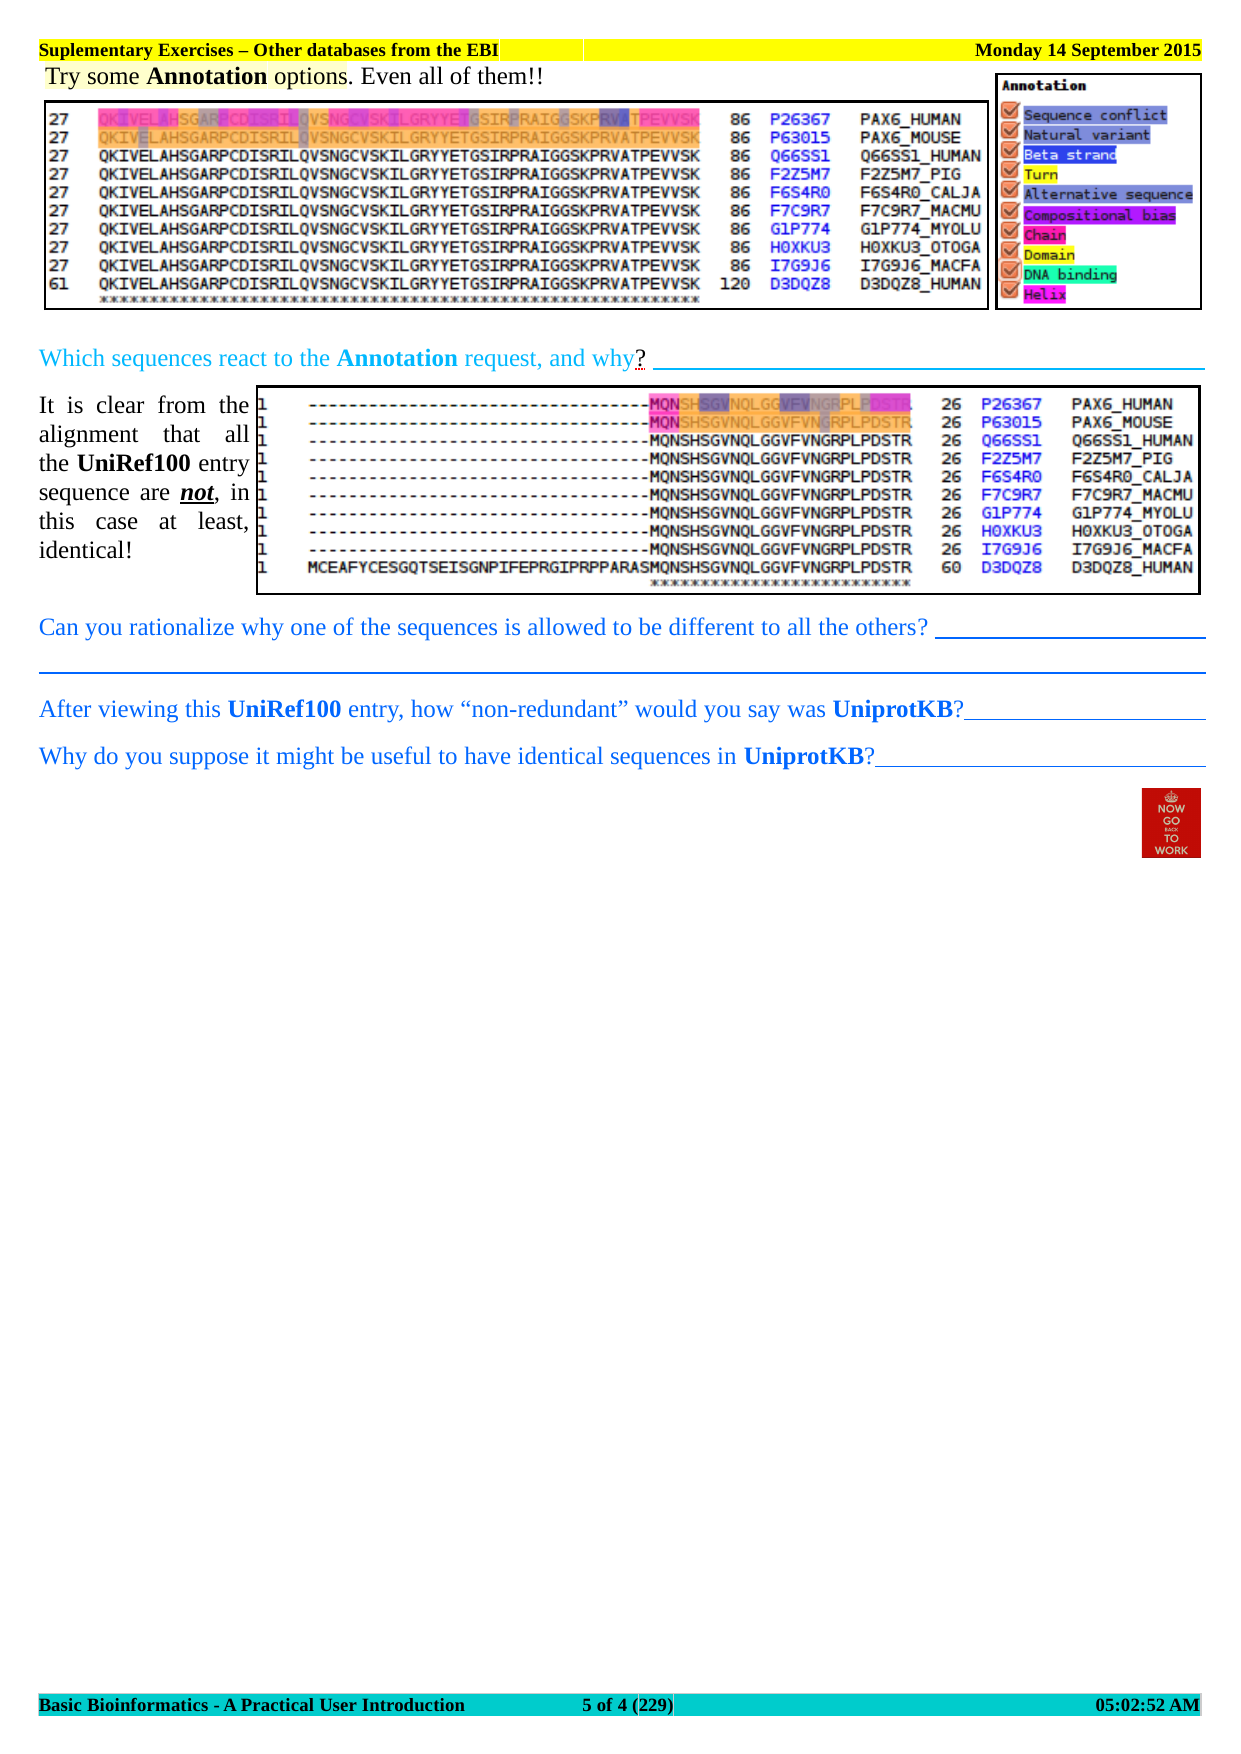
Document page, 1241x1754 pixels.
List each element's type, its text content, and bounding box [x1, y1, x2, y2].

text After viewing this UniRef100 entry, how “non-redundant” would you say was UniprotKB? [38, 694, 1202, 723]
text It is clear from the alignment that all the UniRef100 entry sequence are not, in this case at least, identical! [38, 390, 256, 564]
text Which sequences react to the Annotation request, and why? [38, 343, 1202, 372]
text Why do you suppose it might be useful to have identical sequences in UniprotKB? [38, 741, 1202, 769]
text Can you rationalize why one of the sequences is allowed to be different to all the others? [38, 612, 1202, 641]
picture [258, 388, 1198, 593]
picture [998, 75, 1200, 308]
picture [46, 103, 987, 308]
picture [1141, 788, 1201, 858]
text Try some Annotation options. Even all of them!! [38, 61, 1202, 89]
